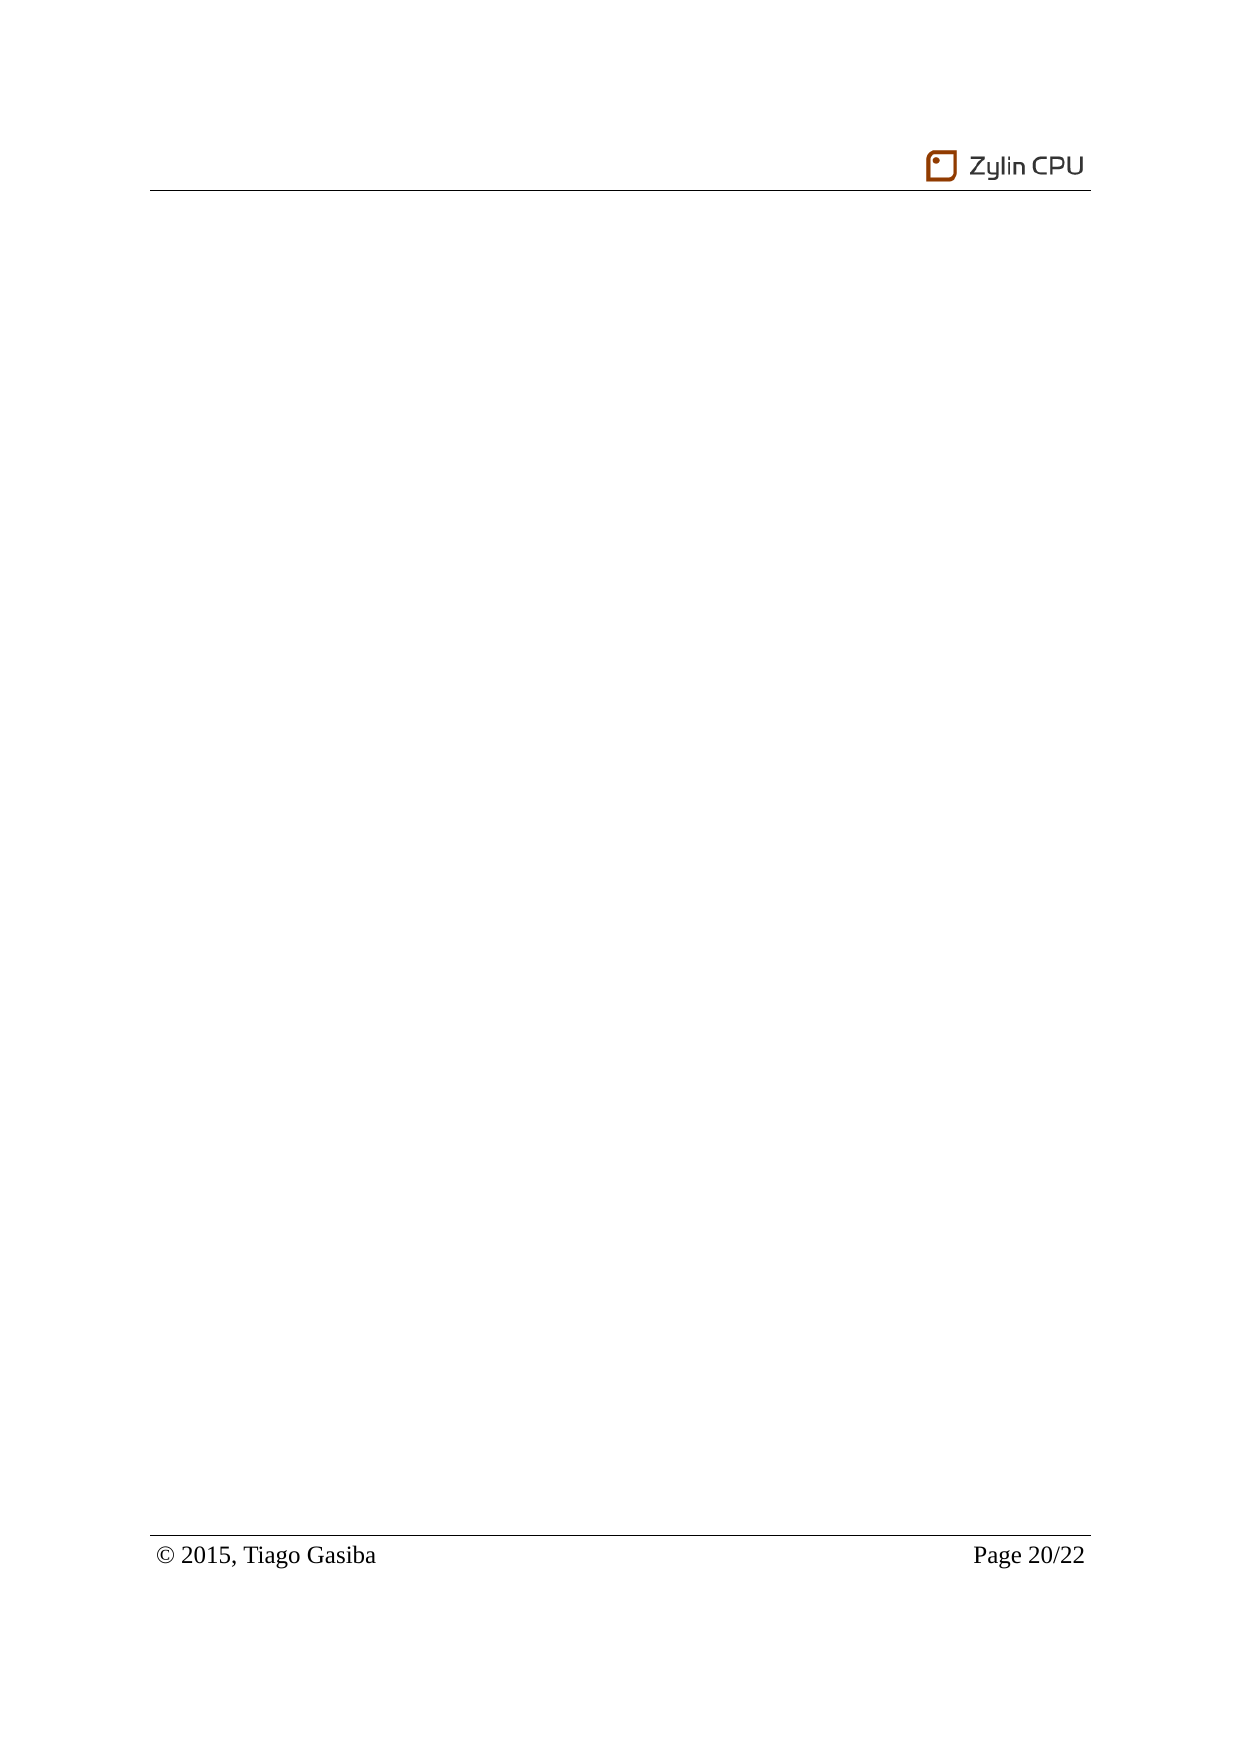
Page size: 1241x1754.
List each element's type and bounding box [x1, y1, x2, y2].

picture [922, 148, 1151, 185]
